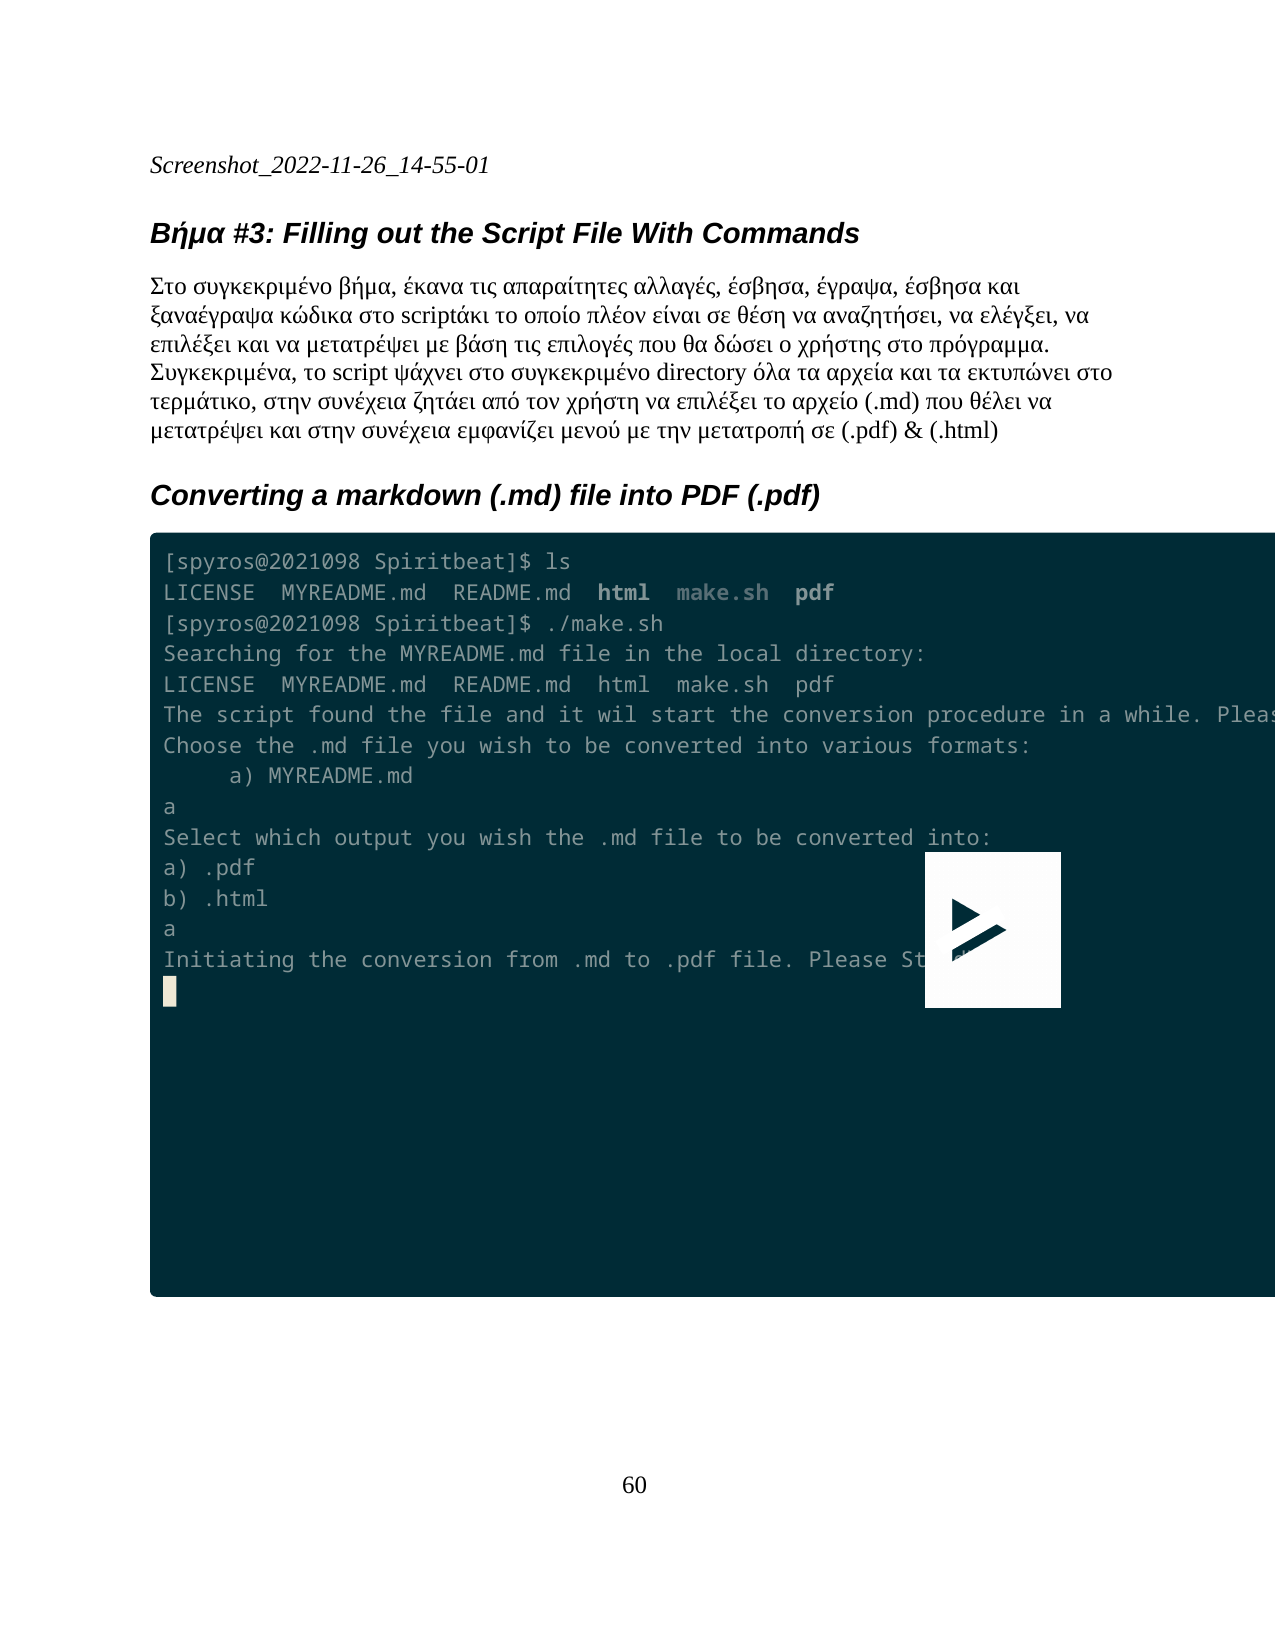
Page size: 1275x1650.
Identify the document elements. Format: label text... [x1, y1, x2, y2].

text Στο συγκεκριμένο βήμα, έκανα τις απαραίτητες αλλαγές, έσβησα, έγραψα, έσβησα και ξαναέγραψα κώδικα στο scriptάκι το οποίο πλέον είναι σε θέση να αναζητήσει, να ελέγξει, να επιλέξει και να μετατρέψει με βάση τις επιλογές που θα δώσει ο χρήστης στο πρόγραμμα. Συγκεκριμένα, το script ψάχνει στο συγκεκριμένο directory όλα τα αρχεία και τα εκτυπώνει στο τερμάτικο, στην συνέχεια ζητάει από τον χρήστη να επιλέξει το αρχείο (.md) που θέλει να μετατρέψει και στην συνέχεια εμφανίζει μενού με την μετατροπή σε (.pdf) & (.html) [150, 271, 1125, 444]
subtitle Βήμα #3: Filling out the Script File With Commands [150, 216, 1125, 250]
text Screenshot_2022-11-26_14-55-01 [150, 150, 1125, 179]
subtitle Converting a markdown (.md) file into PDF (.pdf) [150, 478, 1125, 511]
